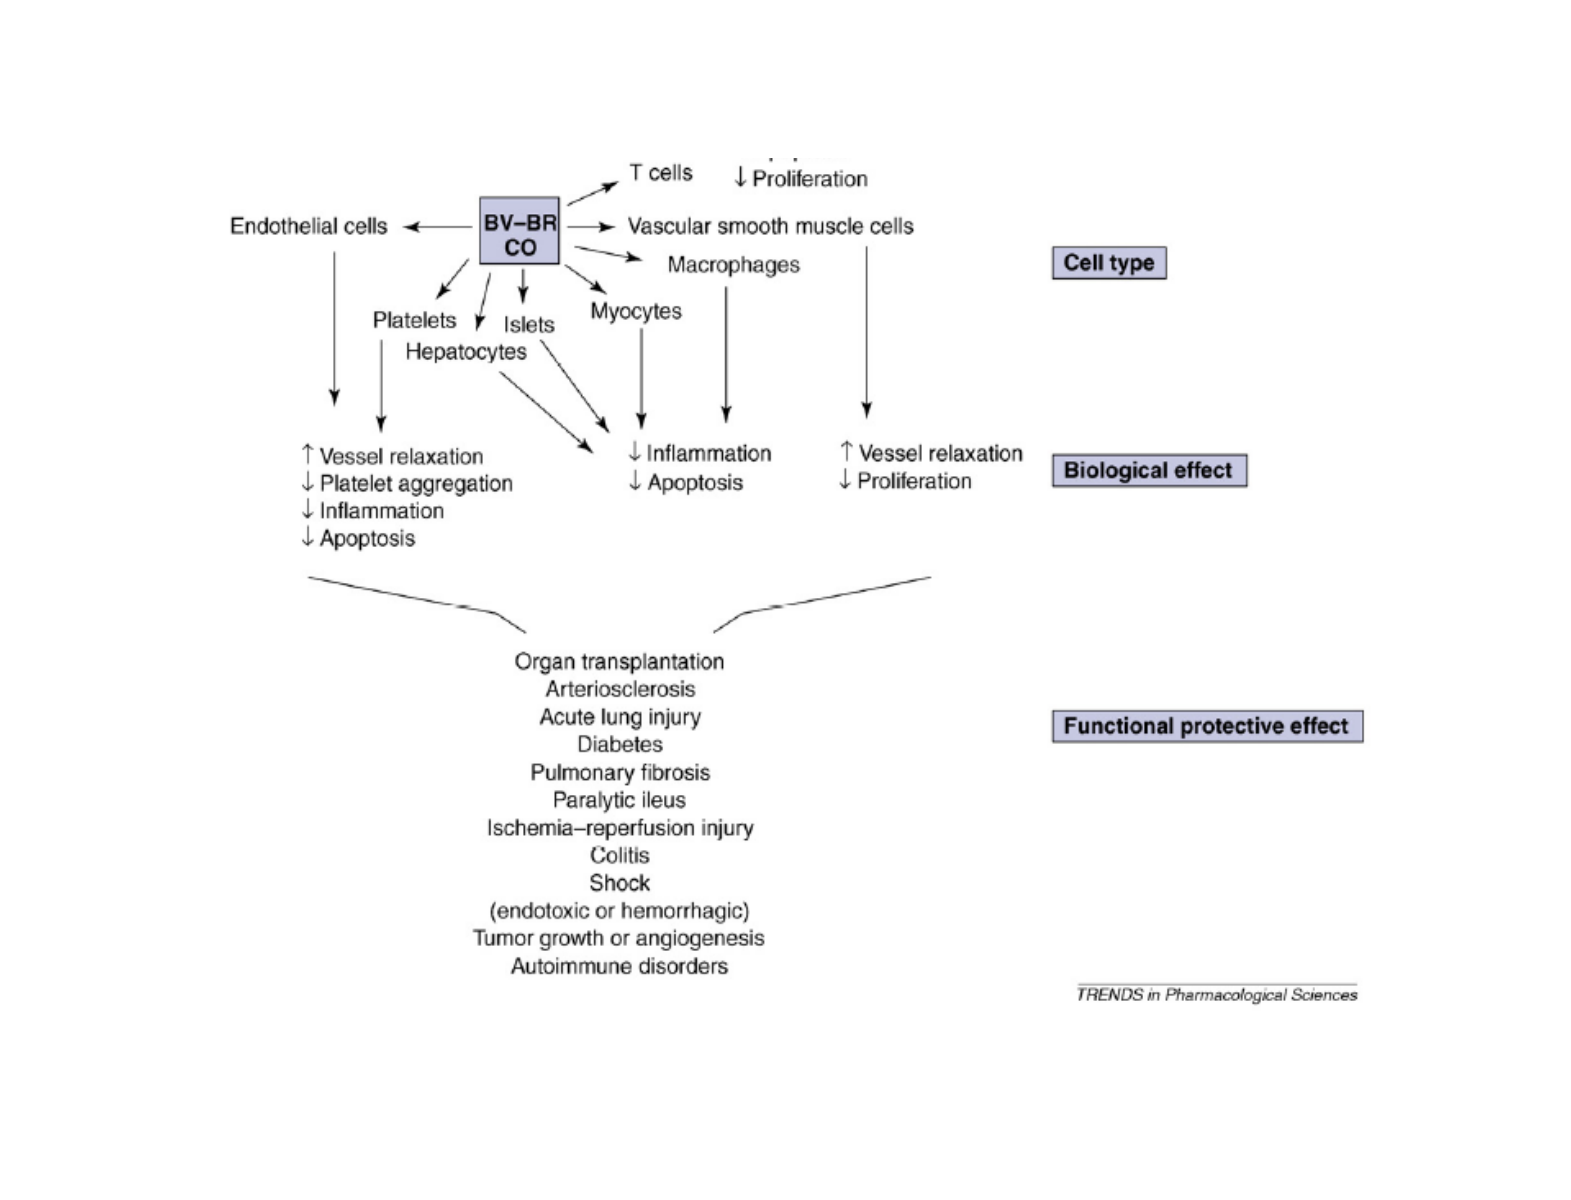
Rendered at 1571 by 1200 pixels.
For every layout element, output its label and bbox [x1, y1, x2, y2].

picture [129, 158, 1455, 1011]
